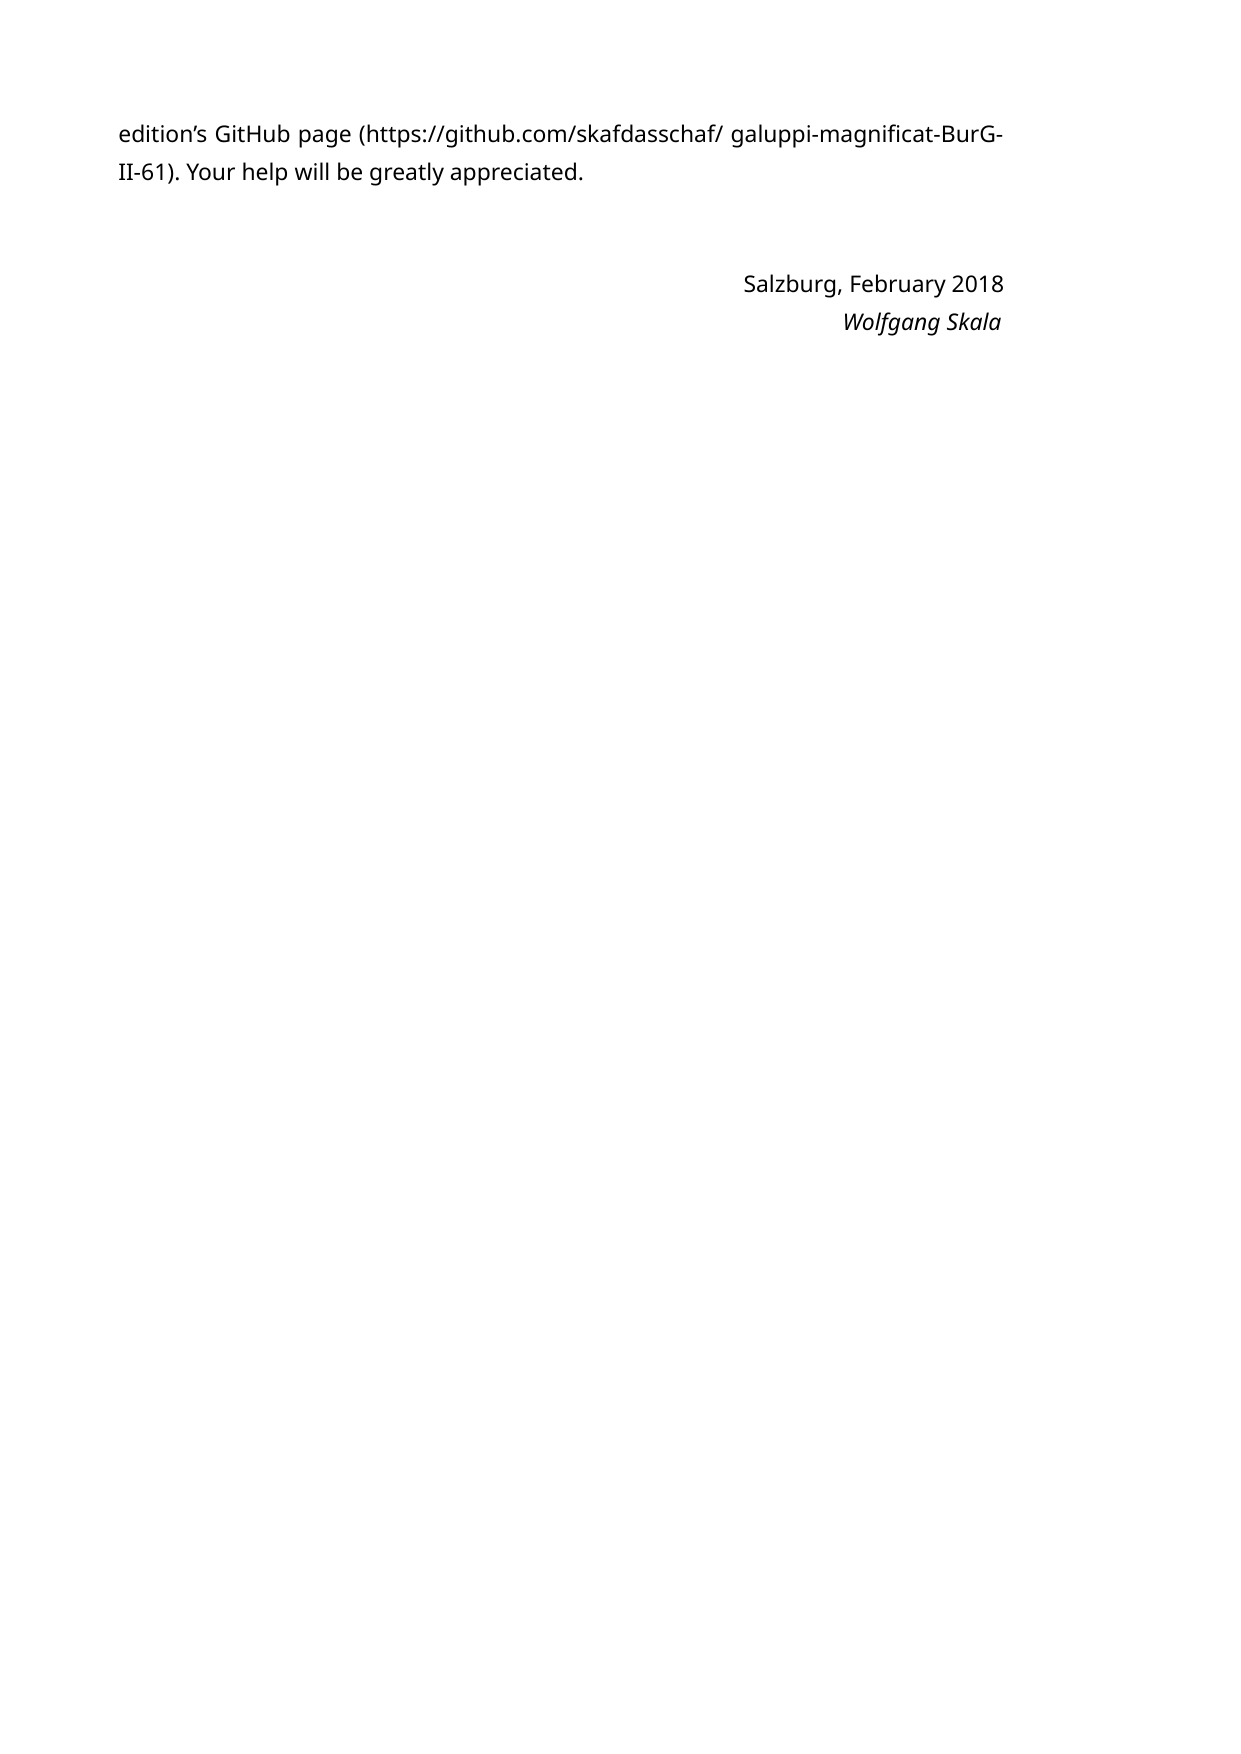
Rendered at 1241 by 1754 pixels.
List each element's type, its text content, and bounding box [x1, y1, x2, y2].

text edition’s GitHub page (https://github.com/skafdasschaf/ galuppi-magnificat-BurG-II-61). Your help will be greatly appreciated. [118, 118, 1004, 187]
text Salzburg, February 2018 Wolfgang Skala [118, 268, 1004, 337]
